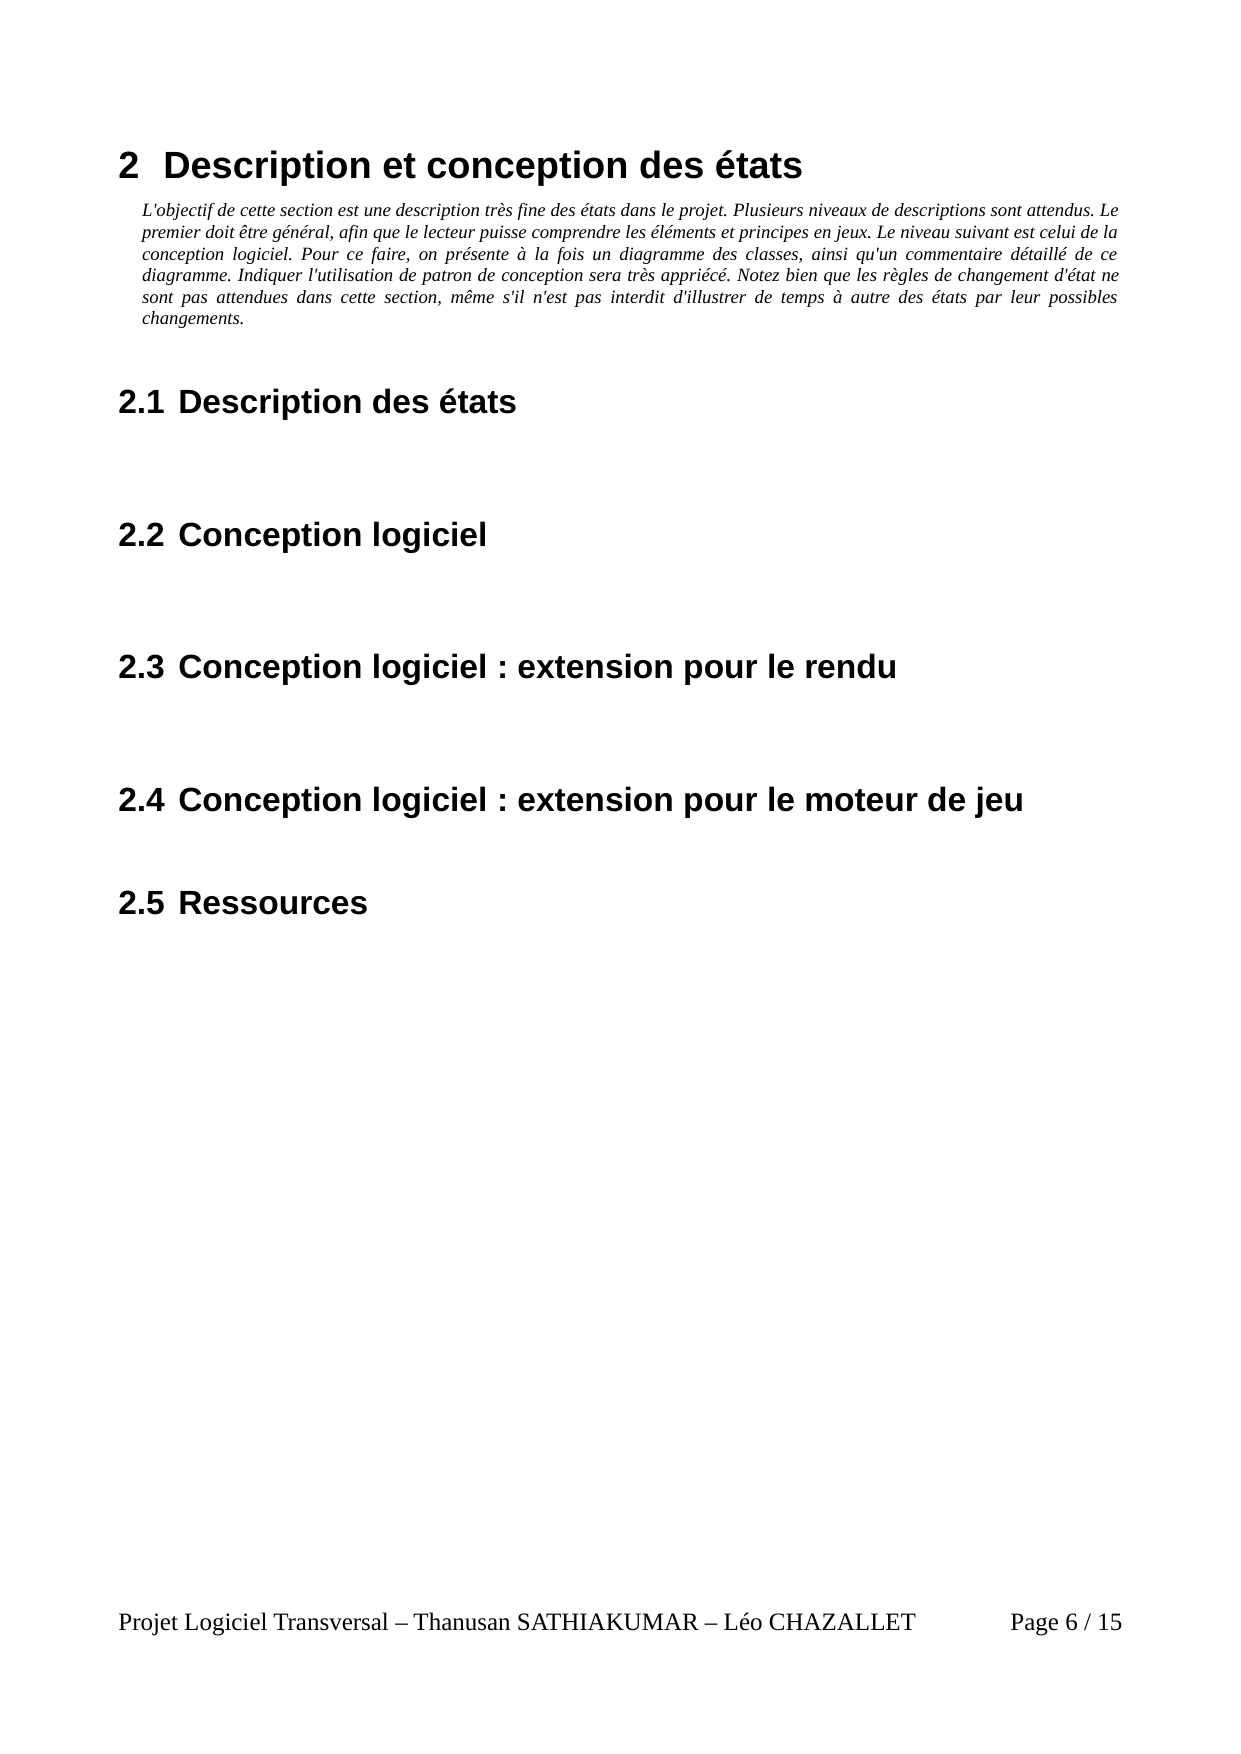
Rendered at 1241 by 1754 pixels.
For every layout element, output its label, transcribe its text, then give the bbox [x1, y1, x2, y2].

subtitle Ressources [118, 883, 1122, 922]
subtitle Conception logiciel : extension pour le rendu [118, 647, 1122, 686]
subtitle Conception logiciel : extension pour le moteur de jeu [118, 779, 1122, 818]
subtitle Conception logiciel [118, 515, 1122, 553]
subtitle Description des états [118, 382, 1122, 421]
text L'objectif de cette section est une description très fine des états dans le projet. Plusieurs niveaux de descriptions sont attendus. Le premier doit être général, afin que le lecteur puisse comprendre les éléments et principes en jeux. Le niveau suivant est celui de la conception logiciel. Pour ce faire, on présente à la fois un diagramme des classes, ainsi qu'un commentaire détaillé de ce diagramme. Indiquer l'utilisation de patron de conception sera très appriécé. Notez bien que les règles de changement d'état ne sont pas attendues dans cette section, même s'il n'est pas interdit d'illustrer de temps à autre des états par leur possibles changements. [142, 199, 1122, 329]
subtitle Description et conception des états [118, 143, 1122, 187]
